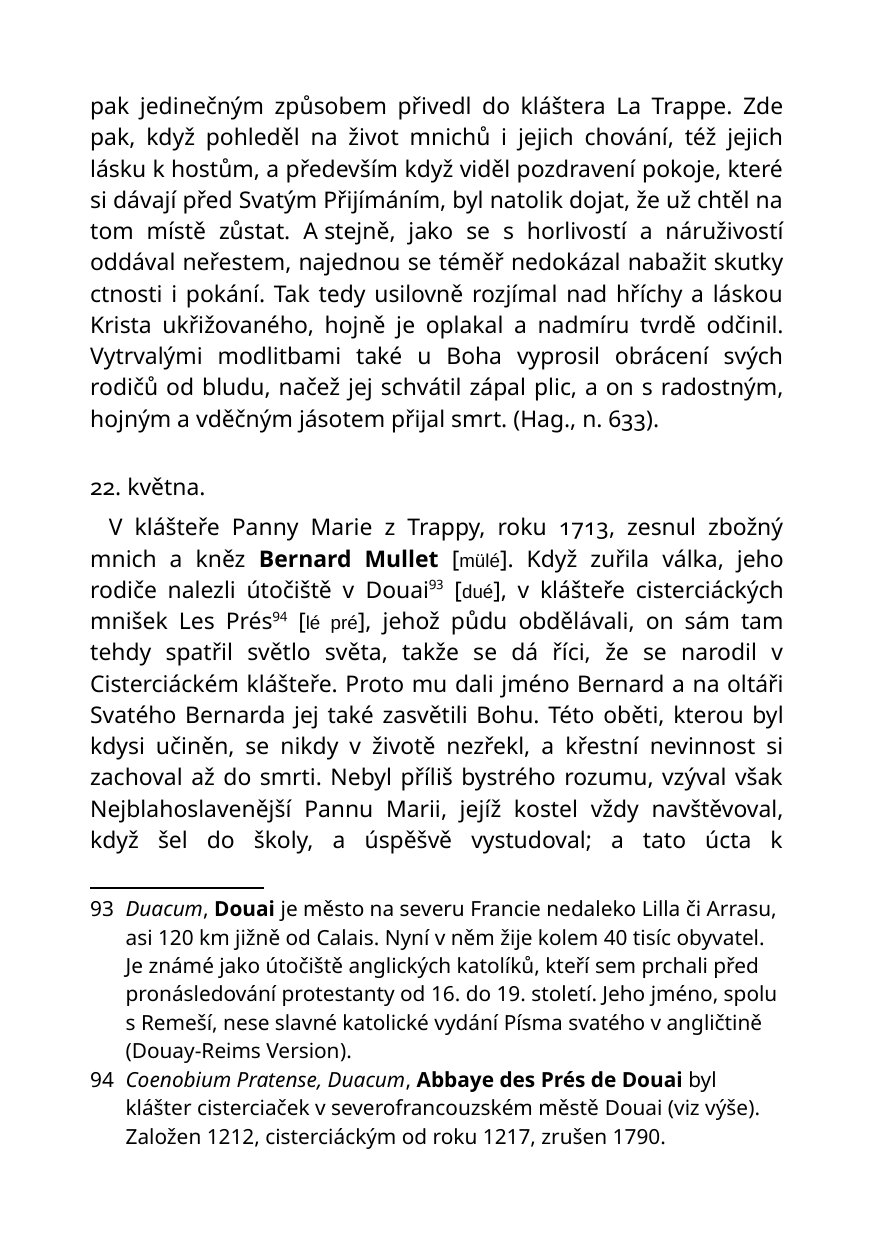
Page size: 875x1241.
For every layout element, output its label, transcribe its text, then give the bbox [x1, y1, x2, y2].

text Coenobium Pratense, Duacum, Abbaye des Prés de Douai byl klášter cisterciaček v severofrancouzském městě Douai (viz výše). Založen 1212, cisterciáckým od roku 1217, zrušen 1790. [90, 1065, 784, 1150]
text 22. května. [90, 471, 784, 502]
text pak jedinečným způsobem přivedl do kláštera La Trappe. Zde pak, když pohleděl na život mnichů i jejich chování, též jejich lásku k hostům, a především když viděl pozdravení pokoje, které si dávají před Svatým Přijímáním, byl natolik dojat, že už chtěl na tom místě zůstat. A stejně, jako se s horlivostí a náruživostí oddával neřestem, najednou se téměř nedokázal nabažit skutky ctnosti i pokání. Tak tedy usilovně rozjímal nad hříchy a láskou Krista ukřižovaného, hojně je oplakal a nadmíru tvrdě odčinil. Vytrvalými modlitbami také u Boha vyprosil obrácení svých rodičů od bludu, načež jej schvátil zápal plic, a on s radostným, hojným a vděčným jásotem přijal smrt. (Hag., n. 633). [90, 90, 784, 434]
text Duacum, Douai je město na severu Francie nedaleko Lilla či Arrasu, asi 120 km jižně od Calais. Nyní v něm žije kolem 40 tisíc obyvatel. Je známé jako útočiště anglických katolíků, kteří sem prchali před pronásledování protestanty od 16. do 19. století. Jeho jméno, spolu s Remeší, nese slavné katolické vydání Písma svatého v angličtině (Douay-Reims Version). [90, 894, 784, 1065]
text V klášteře Panny Marie z Trappy, roku 1713, zesnul zbožný mnich a kněz Bernard Mullet [mülé]. Když zuřila válka, jeho rodiče nalezli útočiště v Douai [dué], v klášteře cisterciáckých mnišek Les Prés [lé pré], jehož půdu obdělávali, on sám tam tehdy spatřil světlo světa, takže se dá říci, že se narodil v Cisterciáckém klášteře. Proto mu dali jméno Bernard a na oltáři Svatého Bernarda jej také zasvětili Bohu. Této oběti, kterou byl kdysi učiněn, se nikdy v životě nezřekl, a křestní nevinnost si zachoval až do smrti. Nebyl příliš bystrého rozumu, vzýval však Nejblahoslavenější Pannu Marii, jejíž kostel vždy navštěvoval, když šel do školy, a úspěšvě vystudoval; a tato úcta k [90, 511, 784, 855]
